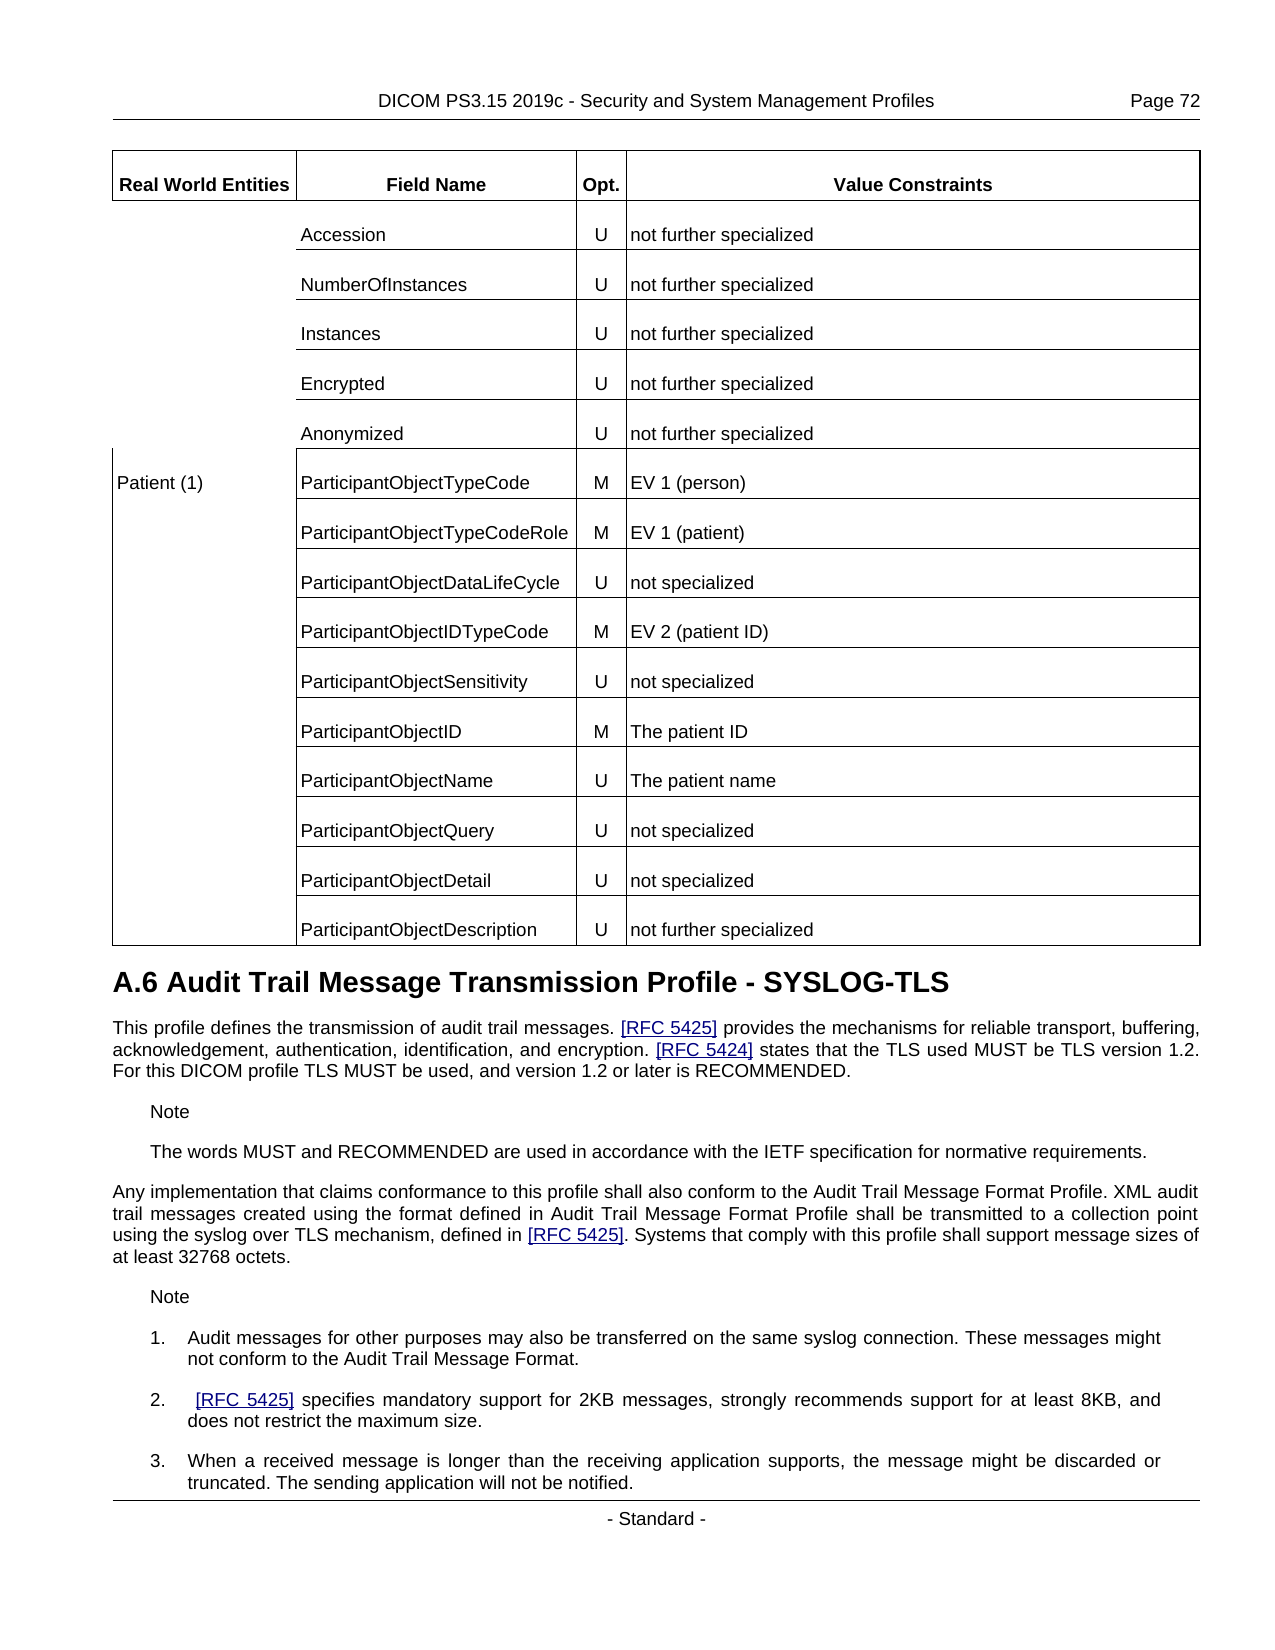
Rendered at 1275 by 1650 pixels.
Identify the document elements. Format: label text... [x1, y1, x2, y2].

table_cell ParticipantObjectDescription [297, 896, 576, 945]
table_cell ParticipantObjectDetail [297, 847, 576, 895]
table_cell Anonymized [296, 400, 576, 448]
table_cell not specialized [627, 847, 1199, 895]
text Any implementation that claims conformance to this profile shall also conform to the Audit Trail Message Format Profile. XML audit trail messages created using the format defined in Audit Trail Message Format Profile shall be transmitted to a collection point using the syslog over TLS mechanism, defined in [RFC 5425]. Systems that comply with this profile shall support message sizes of at least 32768 octets. [112, 1181, 1200, 1267]
text A.6 Audit Trail Message Transmission Profile - SYSLOG-TLS [112, 965, 1200, 998]
table_cell NumberOfInstances [296, 250, 576, 299]
text 2. [RFC 5425] specifies mandatory support for 2KB messages, strongly recommends support for at least 8KB, and does not restrict the maximum size. [150, 1388, 1162, 1431]
table_cell U [577, 747, 626, 796]
table_cell not specialized [627, 549, 1199, 597]
table_cell not further specialized [627, 896, 1199, 945]
table_cell U [577, 549, 626, 597]
table_cell not specialized [627, 648, 1199, 697]
table_cell U [577, 847, 626, 895]
table_cell U [577, 896, 626, 945]
table_cell Accession [296, 201, 576, 249]
text This profile defines the transmission of audit trail messages. [RFC 5425] provides the mechanisms for reliable transport, buffering, acknowledgement, authentication, identification, and encryption. [RFC 5424] states that the TLS used MUST be TLS version 1.2. For this DICOM profile TLS MUST be used, and version 1.2 or later is RECOMMENDED. [112, 1017, 1200, 1082]
table_cell U [577, 648, 626, 697]
table_cell U [577, 400, 626, 448]
table_cell U [577, 250, 626, 299]
table_cell ParticipantObjectQuery [297, 797, 576, 846]
table_cell not specialized [627, 797, 1199, 846]
table_cell Patient (1) [113, 448, 296, 945]
table_cell EV 2 (patient ID) [627, 598, 1199, 647]
table_cell U [577, 300, 626, 349]
text 3. When a received message is longer than the receiving application supports, the message might be discarded or truncated. The sending application will not be notified. [150, 1450, 1162, 1493]
text Note [150, 1101, 1162, 1122]
table_cell ParticipantObjectSensitivity [297, 648, 576, 697]
table_cell not further specialized [627, 201, 1199, 249]
table_cell not further specialized [627, 250, 1199, 299]
table_cell U [577, 350, 626, 398]
table_cell The patient name [627, 747, 1199, 796]
table_cell EV 1 (person) [627, 449, 1199, 498]
table_header Value Constraints [627, 151, 1199, 200]
table_header Field Name [297, 151, 576, 200]
table_cell Instances [296, 300, 576, 349]
table_cell M [577, 449, 626, 498]
table_cell ParticipantObjectID [297, 698, 576, 746]
table_cell EV 1 (patient) [627, 499, 1199, 547]
table_cell ParticipantObjectTypeCode [297, 449, 576, 498]
table_cell The patient ID [627, 698, 1199, 746]
table_cell Encrypted [296, 350, 576, 398]
table_cell ParticipantObjectDataLifeCycle [297, 549, 576, 597]
table_cell not further specialized [627, 300, 1199, 349]
table_cell ParticipantObjectIDTypeCode [297, 598, 576, 647]
text Note [150, 1286, 1162, 1308]
text 1. Audit messages for other purposes may also be transferred on the same syslog connection. These messages might not conform to the Audit Trail Message Format. [150, 1326, 1162, 1369]
table_cell U [577, 797, 626, 846]
table_header Real World Entities [113, 151, 296, 200]
table_cell M [577, 698, 626, 746]
table_cell M [577, 499, 626, 547]
table_cell ParticipantObjectTypeCodeRole [297, 499, 576, 547]
table_cell ParticipantObjectName [297, 747, 576, 796]
table_cell not further specialized [627, 350, 1199, 398]
table_header Opt. [577, 151, 626, 200]
table_cell not further specialized [627, 400, 1199, 448]
table_cell M [577, 598, 626, 647]
table_cell U [577, 201, 626, 249]
text The words MUST and RECOMMENDED are used in accordance with the IETF specification for normative requirements. [150, 1141, 1162, 1162]
